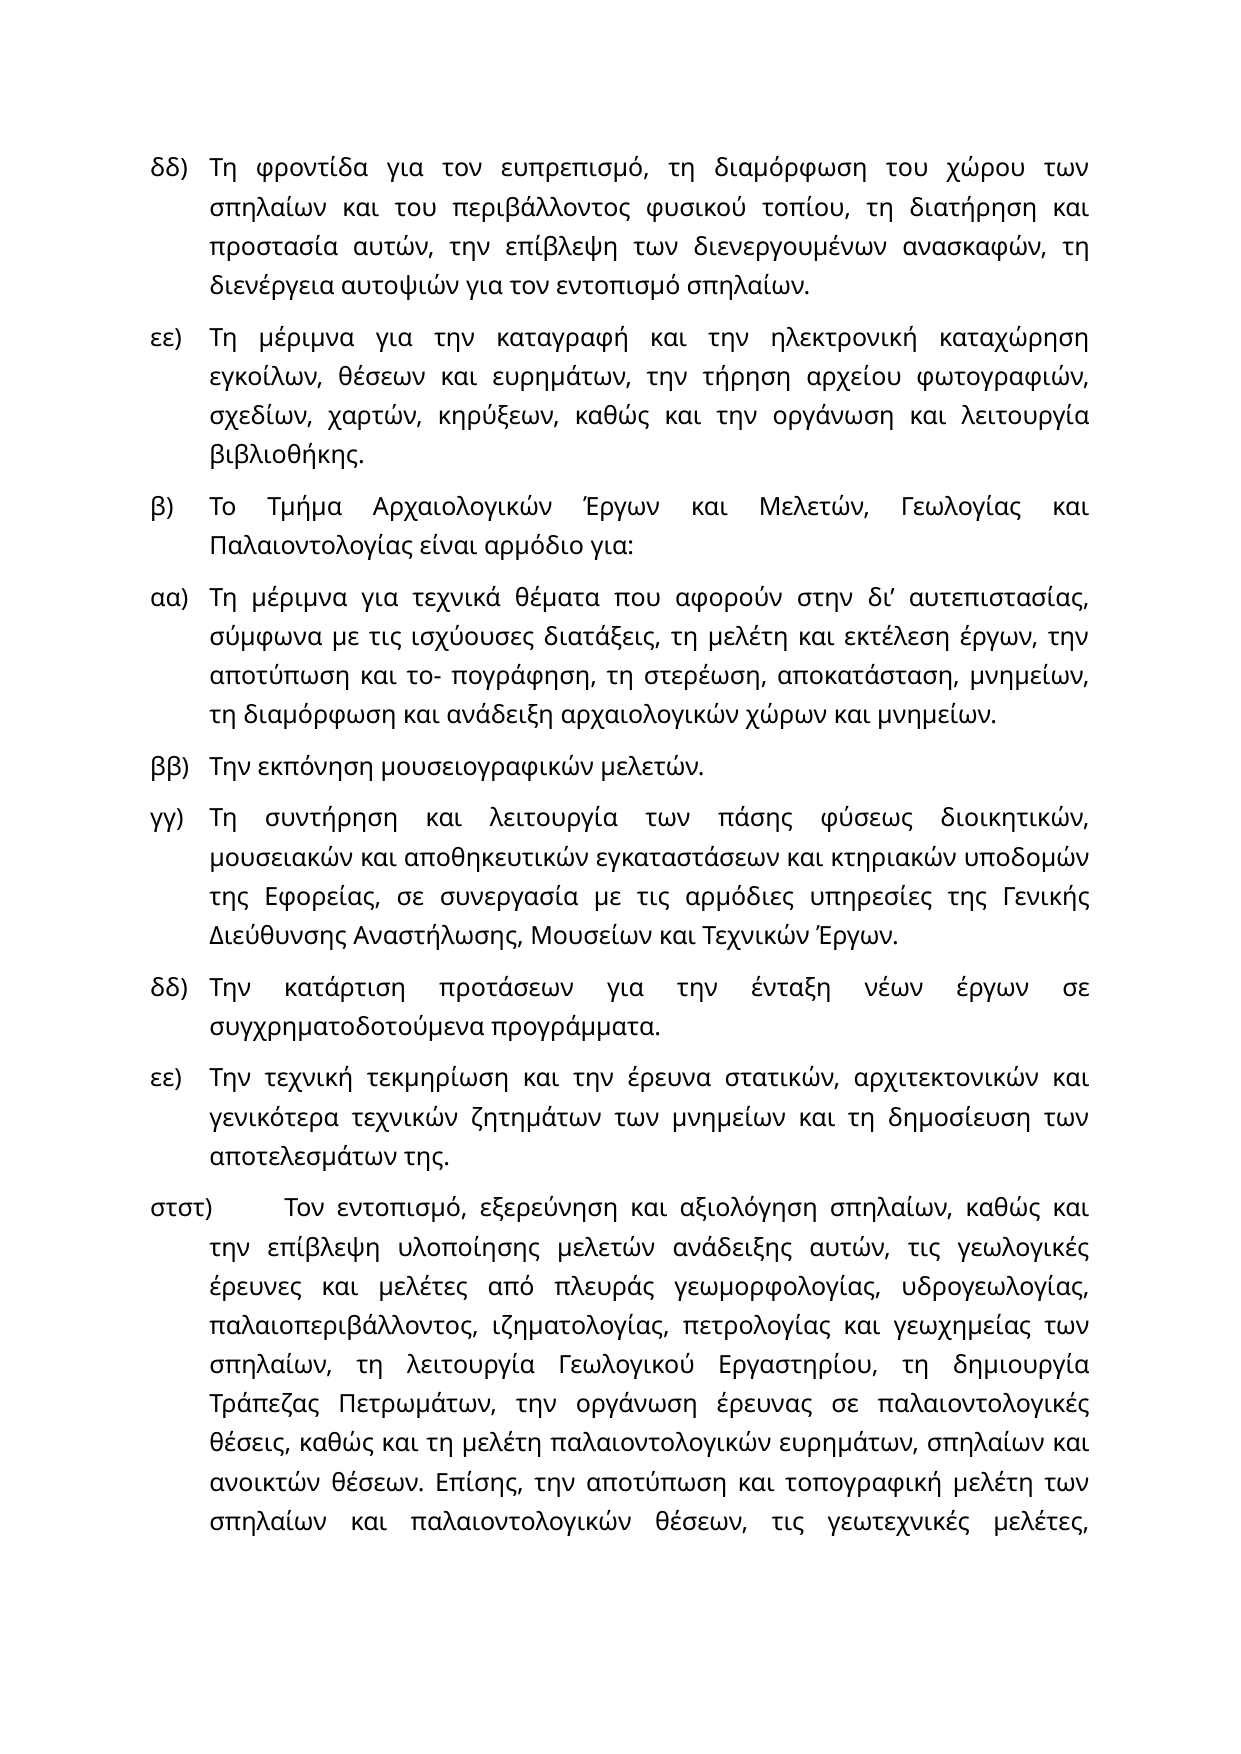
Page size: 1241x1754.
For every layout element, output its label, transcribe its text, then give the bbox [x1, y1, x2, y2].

list στστ) Τον εντοπισμό, εξερεύνηση και αξιολόγηση σπηλαίων, καθώς και την επίβλεψη υλοποίησης μελετών ανάδειξης αυτών, τις γεωλογικές έρευνες και μελέτες από πλευράς γεωμορφολογίας, υδρογεωλογίας, παλαιοπεριβάλλοντος, ιζηματολογίας, πετρολογίας και γεωχημείας των σπηλαίων, τη λειτουργία Γεωλογικού Εργαστηρίου, τη δημιουργία Τράπεζας Πετρωμάτων, την οργάνωση έρευνας σε παλαιοντολογικές θέσεις, καθώς και τη μελέτη παλαιοντολογικών ευρημάτων, σπηλαίων και ανοικτών θέσεων. Επίσης, την αποτύπωση και τοπογραφική μελέτη των σπηλαίων και παλαιοντολογικών θέσεων, τις γεωτεχνικές μελέτες, [150, 1190, 1090, 1537]
list αα) Τη μέριμνα για τεχνικά θέματα που αφορούν στην δι’ αυτεπιστασίας, σύμφωνα με τις ισχύουσες διατάξεις, τη μελέτη και εκτέλεση έργων, την αποτύπωση και το- πογράφηση, τη στερέωση, αποκατάσταση, μνημείων, τη διαμόρφωση και ανάδειξη αρχαιολογικών χώρων και μνημείων. [150, 579, 1090, 731]
list δδ) Την κατάρτιση προτάσεων για την ένταξη νέων έργων σε συγχρηματοδοτούμενα προγράμματα. [150, 969, 1090, 1042]
list ββ) Την εκπόνηση μουσειογραφικών μελετών. [150, 748, 1090, 782]
list γγ) Τη συντήρηση και λειτουργία των πάσης φύσεως διοικητικών, μουσειακών και αποθηκευτικών εγκαταστάσεων και κτηριακών υποδομών της Εφορείας, σε συνεργασία με τις αρμόδιες υπηρεσίες της Γενικής Διεύθυνσης Αναστήλωσης, Μουσείων και Τεχνικών Έργων. [150, 800, 1090, 952]
list β) Το Τμήμα Αρχαιολογικών Έργων και Μελετών, Γεωλογίας και Παλαιοντολογίας είναι αρμόδιο για: [150, 488, 1090, 562]
list εε) Την τεχνική τεκμηρίωση και την έρευνα στατικών, αρχιτεκτονικών και γενικότερα τεχνικών ζητημάτων των μνημείων και τη δημοσίευση των αποτελεσμάτων της. [150, 1060, 1090, 1172]
list δδ) Τη φροντίδα για τον ευπρεπισμό, τη διαμόρφωση του χώρου των σπηλαίων και του περιβάλλοντος φυσικού τοπίου, τη διατήρηση και προστασία αυτών, την επίβλεψη των διενεργουμένων ανασκαφών, τη διενέργεια αυτοψιών για τον εντοπισμό σπηλαίων. [150, 150, 1090, 302]
list εε) Τη μέριμνα για την καταγραφή και την ηλεκτρονική καταχώρηση εγκοίλων, θέσεων και ευρημάτων, την τήρηση αρχείου φωτογραφιών, σχεδίων, χαρτών, κηρύξεων, καθώς και την οργάνωση και λειτουργία βιβλιοθήκης. [150, 319, 1090, 471]
